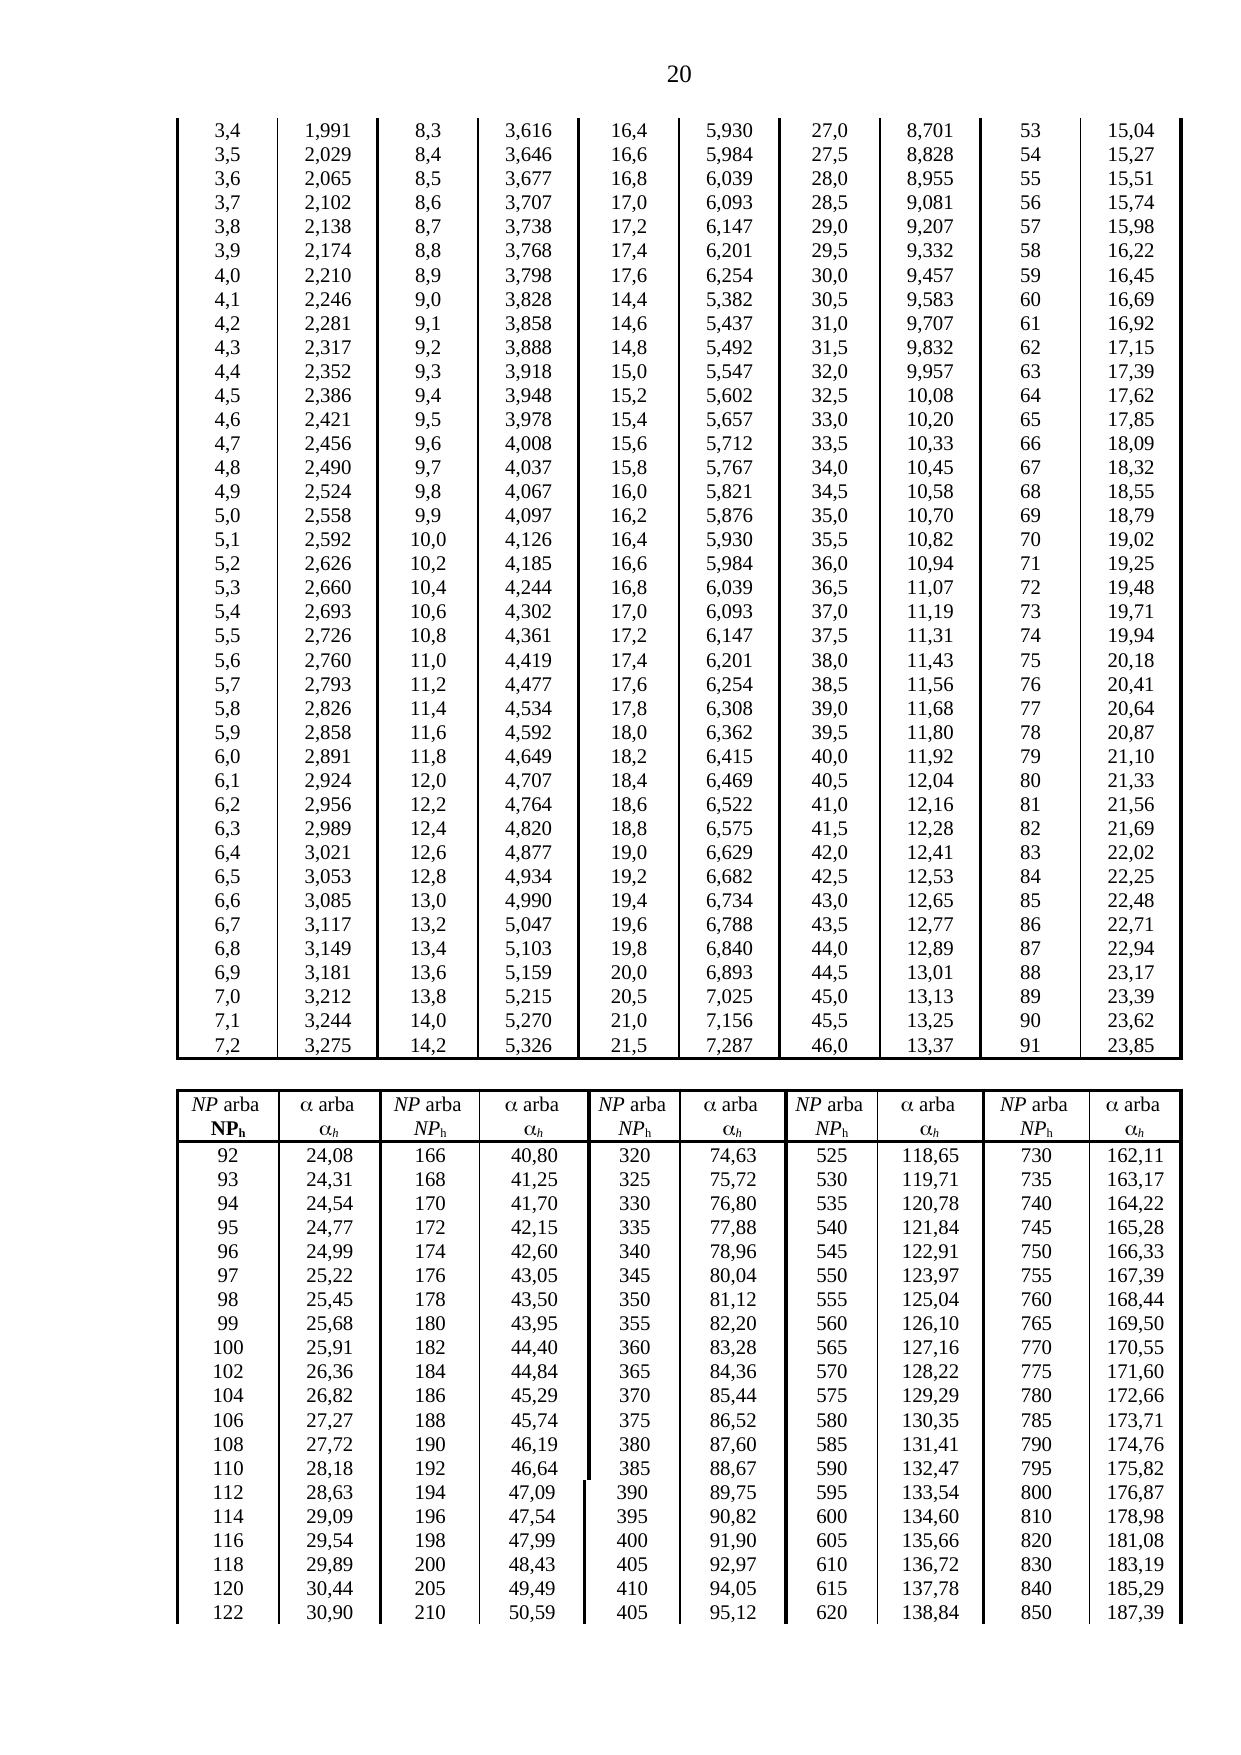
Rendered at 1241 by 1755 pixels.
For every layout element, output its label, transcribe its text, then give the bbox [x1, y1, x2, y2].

table_cell 28,18 [280, 1456, 379, 1480]
table_cell 95,12 [681, 1600, 784, 1624]
table_cell 172 [382, 1215, 479, 1239]
table_cell 19,71 [1081, 599, 1179, 623]
table_cell 134,60 [878, 1504, 982, 1528]
table_cell 8,701 [881, 118, 979, 142]
table_cell 62 [982, 335, 1080, 359]
table_cell 30,0 [781, 263, 879, 287]
table_cell 82,20 [681, 1311, 784, 1335]
table_cell 45,74 [480, 1408, 587, 1432]
table_cell 4,764 [479, 792, 577, 816]
table_cell 5,9 [179, 720, 277, 744]
table_cell 790 [985, 1432, 1089, 1456]
table_cell 4,037 [479, 455, 577, 479]
table_cell 125,04 [878, 1287, 982, 1311]
table_cell 395 [586, 1504, 679, 1528]
table_cell 8,955 [881, 166, 979, 190]
table_cell 81 [982, 792, 1080, 816]
table_cell 16,45 [1081, 263, 1179, 287]
table_cell 64 [982, 383, 1080, 407]
table_cell 6,308 [680, 696, 778, 720]
table_cell 2,760 [278, 648, 376, 672]
table_cell 126,10 [878, 1311, 982, 1335]
table_cell 14,0 [379, 1009, 477, 1032]
table_cell 10,45 [881, 455, 979, 479]
table_cell 81,12 [681, 1287, 784, 1311]
table_cell 184 [382, 1359, 479, 1383]
table_cell 4,9 [179, 479, 277, 503]
table_cell 12,04 [881, 768, 979, 792]
table_cell 18,2 [580, 744, 678, 768]
table_cell 24,99 [280, 1239, 379, 1263]
table_cell 19,6 [580, 912, 678, 936]
table_cell 16,8 [580, 166, 678, 190]
table_cell 12,2 [379, 792, 477, 816]
table_cell 3,5 [179, 142, 277, 166]
table_cell 340 [591, 1239, 679, 1263]
table_cell 15,74 [1081, 190, 1179, 214]
table_cell 5,3 [179, 575, 277, 599]
table_cell 14,8 [580, 335, 678, 359]
table_cell 26,82 [280, 1384, 379, 1407]
table_cell 9,0 [379, 287, 477, 311]
table_cell 42,60 [480, 1239, 587, 1263]
table_cell 11,80 [881, 720, 979, 744]
table_cell 78 [982, 720, 1080, 744]
table_cell 16,6 [580, 551, 678, 575]
table_cell 5,821 [680, 479, 778, 503]
table_cell 186 [382, 1384, 479, 1407]
table_cell 9,081 [881, 190, 979, 214]
table_cell 360 [591, 1335, 679, 1359]
table_cell 600 [788, 1504, 877, 1528]
table_cell 10,2 [379, 551, 477, 575]
table_cell 5,547 [680, 359, 778, 383]
table_cell 16,6 [580, 142, 678, 166]
table_cell 4,877 [479, 840, 577, 864]
table_cell 4,244 [479, 575, 577, 599]
table_cell 3,798 [479, 263, 577, 287]
table_cell 560 [788, 1311, 877, 1335]
table_cell 19,48 [1081, 575, 1179, 599]
table_cell 9,8 [379, 479, 477, 503]
table_cell 116 [179, 1528, 278, 1552]
table_cell 163,17 [1090, 1167, 1179, 1191]
table_cell 123,97 [878, 1263, 982, 1287]
table_cell 2,281 [278, 311, 376, 335]
table_cell 73 [982, 599, 1080, 623]
table_cell 2,626 [278, 551, 376, 575]
table_cell 605 [788, 1528, 877, 1552]
table_cell 192 [382, 1456, 479, 1480]
table_cell 42,0 [781, 840, 879, 864]
table_cell 18,6 [580, 792, 678, 816]
table_cell 6,254 [680, 263, 778, 287]
table_cell 170 [382, 1191, 479, 1215]
table_cell 127,16 [878, 1335, 982, 1359]
table_cell 24,77 [280, 1215, 379, 1239]
table_cell 14,4 [580, 287, 678, 311]
table_cell 6,093 [680, 190, 778, 214]
table_cell 6,522 [680, 792, 778, 816]
table_cell 198 [382, 1528, 479, 1552]
table_cell 3,244 [278, 1009, 376, 1032]
table_cell 5,047 [479, 912, 577, 936]
table_cell 200 [382, 1552, 479, 1576]
table_cell 70 [982, 527, 1080, 551]
table_cell 59 [982, 263, 1080, 287]
table_cell 10,6 [379, 599, 477, 623]
table_cell 5,382 [680, 287, 778, 311]
table_cell 840 [985, 1576, 1089, 1600]
table_cell 29,09 [280, 1504, 379, 1528]
table_cell 17,2 [580, 624, 678, 647]
table_cell 12,4 [379, 816, 477, 840]
table_cell 7,0 [179, 984, 277, 1008]
table_cell 4,2 [179, 311, 277, 335]
table_cell 114 [179, 1504, 278, 1528]
table_cell 13,01 [881, 960, 979, 984]
table_cell 30,90 [280, 1600, 379, 1624]
table_cell 3,768 [479, 239, 577, 262]
table_cell 29,0 [781, 214, 879, 238]
table_cell 3,117 [278, 912, 376, 936]
table_cell 43,50 [480, 1287, 587, 1311]
table_cell 610 [788, 1552, 877, 1576]
table_cell 6,147 [680, 624, 778, 647]
table_cell 2,386 [278, 383, 376, 407]
table_cell 15,4 [580, 407, 678, 431]
table_cell 129,29 [878, 1384, 982, 1407]
table_cell 19,2 [580, 864, 678, 888]
table_cell 525 [788, 1143, 877, 1167]
table_cell 110 [179, 1456, 278, 1480]
table_cell 43,05 [480, 1263, 587, 1287]
table_cell 785 [985, 1408, 1089, 1432]
table_cell 92,97 [681, 1552, 784, 1576]
table_cell 6,682 [680, 864, 778, 888]
table_cell 120,78 [878, 1191, 982, 1215]
table_cell 17,0 [580, 599, 678, 623]
table_cell 11,31 [881, 624, 979, 647]
table_cell 5,159 [479, 960, 577, 984]
table_cell 36,0 [781, 551, 879, 575]
table_cell 9,2 [379, 335, 477, 359]
table_cell 22,25 [1081, 864, 1179, 888]
table_cell 10,8 [379, 624, 477, 647]
table_cell 530 [788, 1167, 877, 1191]
table_cell 90 [982, 1009, 1080, 1032]
table_cell 133,54 [878, 1480, 982, 1504]
table_cell 137,78 [878, 1576, 982, 1600]
table_cell 61 [982, 311, 1080, 335]
table_cell 5,8 [179, 696, 277, 720]
table_cell 9,957 [881, 359, 979, 383]
table_cell 42,5 [781, 864, 879, 888]
table_cell 190 [382, 1432, 479, 1456]
table_cell 196 [382, 1504, 479, 1528]
table_cell 43,5 [781, 912, 879, 936]
table_cell 183,19 [1090, 1552, 1179, 1576]
table_cell 168 [382, 1167, 479, 1191]
table_cell 4,097 [479, 503, 577, 527]
table_cell 12,8 [379, 864, 477, 888]
table_cell 5,4 [179, 599, 277, 623]
table_cell 10,70 [881, 503, 979, 527]
table_cell 12,53 [881, 864, 979, 888]
table_cell 6,039 [680, 166, 778, 190]
table_cell 350 [591, 1287, 679, 1311]
table_cell 13,2 [379, 912, 477, 936]
table_cell 6,5 [179, 864, 277, 888]
table_cell 2,065 [278, 166, 376, 190]
table_cell 8,5 [379, 166, 477, 190]
table_cell 11,4 [379, 696, 477, 720]
table_header a arba ah [1090, 1092, 1179, 1140]
table_cell 410 [586, 1576, 679, 1600]
table_cell 13,25 [881, 1009, 979, 1032]
table_cell 4,067 [479, 479, 577, 503]
table_cell 90,82 [681, 1504, 784, 1528]
table_cell 71 [982, 551, 1080, 575]
table_cell 80 [982, 768, 1080, 792]
table_cell 76 [982, 672, 1080, 696]
table_cell 187,39 [1090, 1600, 1179, 1624]
table_cell 92 [179, 1143, 278, 1167]
table_cell 8,8 [379, 239, 477, 262]
table_cell 50,59 [480, 1600, 583, 1624]
table_cell 96 [179, 1239, 278, 1263]
table_cell 27,27 [280, 1408, 379, 1432]
table_cell 164,22 [1090, 1191, 1179, 1215]
table_cell 10,0 [379, 527, 477, 551]
table_cell 12,89 [881, 936, 979, 960]
table_cell 6,201 [680, 648, 778, 672]
table_cell 47,54 [480, 1504, 583, 1528]
table_header a arba ah [681, 1092, 784, 1140]
table_cell 4,592 [479, 720, 577, 744]
table_cell 33,0 [781, 407, 879, 431]
table_cell 12,0 [379, 768, 477, 792]
table_cell 5,930 [680, 118, 778, 142]
table_cell 83,28 [681, 1335, 784, 1359]
table_cell 86,52 [681, 1408, 784, 1432]
table_cell 9,707 [881, 311, 979, 335]
table_cell 2,592 [278, 527, 376, 551]
table_cell 580 [788, 1408, 877, 1432]
table_cell 19,94 [1081, 624, 1179, 647]
table_cell 3,888 [479, 335, 577, 359]
table_cell 18,32 [1081, 455, 1179, 479]
table_cell 44,0 [781, 936, 879, 960]
table_header NP arba NPh [591, 1092, 679, 1140]
table_cell 3,738 [479, 214, 577, 238]
table_cell 13,13 [881, 984, 979, 1008]
table_cell 6,840 [680, 936, 778, 960]
table_cell 2,352 [278, 359, 376, 383]
table_cell 15,98 [1081, 214, 1179, 238]
table_cell 180 [382, 1311, 479, 1335]
table_cell 9,457 [881, 263, 979, 287]
table_cell 4,5 [179, 383, 277, 407]
table_cell 176,87 [1090, 1480, 1179, 1504]
table_cell 9,4 [379, 383, 477, 407]
table_cell 178,98 [1090, 1504, 1179, 1528]
table_cell 108 [179, 1432, 278, 1456]
table_cell 17,8 [580, 696, 678, 720]
table_cell 79 [982, 744, 1080, 768]
table_cell 15,51 [1081, 166, 1179, 190]
table_cell 194 [382, 1480, 479, 1504]
table_cell 6,093 [680, 599, 778, 623]
table_cell 87,60 [681, 1432, 784, 1456]
table_cell 13,37 [881, 1033, 979, 1057]
table_cell 100 [179, 1335, 278, 1359]
table_cell 5,492 [680, 335, 778, 359]
table_cell 3,085 [278, 888, 376, 912]
table_cell 77 [982, 696, 1080, 720]
table_cell 5,602 [680, 383, 778, 407]
table_cell 182 [382, 1335, 479, 1359]
table_cell 27,72 [280, 1432, 379, 1456]
table_cell 730 [985, 1143, 1089, 1167]
table_cell 43,95 [480, 1311, 587, 1335]
table_cell 19,25 [1081, 551, 1179, 575]
table_cell 535 [788, 1191, 877, 1215]
table_cell 74,63 [681, 1143, 784, 1167]
table_cell 45,0 [781, 984, 879, 1008]
table_cell 28,63 [280, 1480, 379, 1504]
table_cell 6,469 [680, 768, 778, 792]
table_cell 3,212 [278, 984, 376, 1008]
table_cell 44,40 [480, 1335, 587, 1359]
table_cell 17,0 [580, 190, 678, 214]
table_cell 188 [382, 1408, 479, 1432]
table_cell 17,39 [1081, 359, 1179, 383]
table_cell 8,6 [379, 190, 477, 214]
table_cell 10,94 [881, 551, 979, 575]
table_cell 170,55 [1090, 1335, 1179, 1359]
table_cell 15,27 [1081, 142, 1179, 166]
table_cell 9,9 [379, 503, 477, 527]
table_cell 58 [982, 239, 1080, 262]
table_cell 2,858 [278, 720, 376, 744]
table_cell 4,534 [479, 696, 577, 720]
table_cell 104 [179, 1384, 278, 1407]
table_cell 3,707 [479, 190, 577, 214]
table_cell 63 [982, 359, 1080, 383]
table_cell 2,558 [278, 503, 376, 527]
table_cell 122,91 [878, 1239, 982, 1263]
table_cell 400 [586, 1528, 679, 1552]
table_cell 575 [788, 1384, 877, 1407]
table_cell 60 [982, 287, 1080, 311]
table_cell 102 [179, 1359, 278, 1383]
table_cell 12,41 [881, 840, 979, 864]
table_cell 10,33 [881, 431, 979, 455]
table_cell 53 [982, 118, 1080, 142]
table_cell 15,8 [580, 455, 678, 479]
table_cell 9,6 [379, 431, 477, 455]
table_cell 32,0 [781, 359, 879, 383]
table_cell 6,8 [179, 936, 277, 960]
table_cell 3,275 [278, 1033, 376, 1057]
table_cell 13,0 [379, 888, 477, 912]
table_cell 26,36 [280, 1359, 379, 1383]
table_cell 2,138 [278, 214, 376, 238]
table_cell 41,5 [781, 816, 879, 840]
table_cell 80,04 [681, 1263, 784, 1287]
table_cell 735 [985, 1167, 1089, 1191]
table_cell 55 [982, 166, 1080, 190]
table_cell 89 [982, 984, 1080, 1008]
table_cell 106 [179, 1408, 278, 1432]
table_cell 6,788 [680, 912, 778, 936]
table_cell 68 [982, 479, 1080, 503]
table_cell 6,039 [680, 575, 778, 599]
table_cell 4,361 [479, 624, 577, 647]
table_cell 19,02 [1081, 527, 1179, 551]
table_cell 6,9 [179, 960, 277, 984]
table_cell 122 [179, 1600, 278, 1624]
table_cell 11,56 [881, 672, 979, 696]
table_cell 29,89 [280, 1552, 379, 1576]
table_cell 6,4 [179, 840, 277, 864]
table_cell 56 [982, 190, 1080, 214]
table_cell 175,82 [1090, 1456, 1179, 1480]
table_cell 6,0 [179, 744, 277, 768]
table_cell 15,0 [580, 359, 678, 383]
table_cell 10,08 [881, 383, 979, 407]
table_cell 136,72 [878, 1552, 982, 1576]
table_cell 14,6 [580, 311, 678, 335]
table_cell 16,8 [580, 575, 678, 599]
table_cell 131,41 [878, 1432, 982, 1456]
table_cell 138,84 [878, 1600, 982, 1624]
table_cell 2,210 [278, 263, 376, 287]
table_cell 3,918 [479, 359, 577, 383]
table_cell 39,0 [781, 696, 879, 720]
table_cell 8,7 [379, 214, 477, 238]
table_cell 28,5 [781, 190, 879, 214]
table_cell 6,6 [179, 888, 277, 912]
table_cell 8,9 [379, 263, 477, 287]
table_cell 46,64 [480, 1456, 587, 1480]
table_cell 2,726 [278, 624, 376, 647]
table_cell 119,71 [878, 1167, 982, 1191]
table_cell 9,1 [379, 311, 477, 335]
table_cell 33,5 [781, 431, 879, 455]
table_cell 12,28 [881, 816, 979, 840]
table_cell 5,984 [680, 551, 778, 575]
table_cell 590 [788, 1456, 877, 1480]
table_cell 23,85 [1081, 1033, 1179, 1057]
table_cell 365 [591, 1359, 679, 1383]
table_cell 830 [985, 1552, 1089, 1576]
table_cell 2,490 [278, 455, 376, 479]
table_cell 3,646 [479, 142, 577, 166]
table_cell 4,934 [479, 864, 577, 888]
table_cell 25,45 [280, 1287, 379, 1311]
table_cell 4,8 [179, 455, 277, 479]
table_cell 47,99 [480, 1528, 583, 1552]
table_cell 2,956 [278, 792, 376, 816]
table_cell 12,6 [379, 840, 477, 864]
table_cell 6,2 [179, 792, 277, 816]
table_cell 24,08 [280, 1143, 379, 1167]
table_cell 2,174 [278, 239, 376, 262]
table_cell 25,22 [280, 1263, 379, 1287]
table_cell 5,7 [179, 672, 277, 696]
table_cell 11,2 [379, 672, 477, 696]
table_cell 7,287 [680, 1033, 778, 1057]
table_cell 355 [591, 1311, 679, 1335]
table_cell 540 [788, 1215, 877, 1239]
table_cell 45,29 [480, 1384, 587, 1407]
table_cell 2,524 [278, 479, 376, 503]
table_cell 6,362 [680, 720, 778, 744]
table_cell 2,246 [278, 287, 376, 311]
table_cell 89,75 [681, 1480, 784, 1504]
table_cell 178 [382, 1287, 479, 1311]
table_cell 15,2 [580, 383, 678, 407]
table_cell 88,67 [681, 1456, 784, 1480]
table_cell 3,149 [278, 936, 376, 960]
table_cell 67 [982, 455, 1080, 479]
table_header NP arba NPh [985, 1092, 1089, 1140]
table_cell 3,181 [278, 960, 376, 984]
table_cell 6,1 [179, 768, 277, 792]
table_cell 76,80 [681, 1191, 784, 1215]
table_cell 320 [591, 1143, 679, 1167]
table_cell 98 [179, 1287, 278, 1311]
table_cell 5,657 [680, 407, 778, 431]
table_cell 405 [586, 1600, 679, 1624]
table_cell 15,04 [1081, 118, 1179, 142]
table_cell 11,6 [379, 720, 477, 744]
table_cell 21,10 [1081, 744, 1179, 768]
table_cell 43,0 [781, 888, 879, 912]
table_cell 810 [985, 1504, 1089, 1528]
table_cell 6,3 [179, 816, 277, 840]
table_cell 5,103 [479, 936, 577, 960]
table_cell 5,437 [680, 311, 778, 335]
table_cell 27,0 [781, 118, 879, 142]
table_cell 46,0 [781, 1033, 879, 1057]
table_cell 88 [982, 960, 1080, 984]
table_cell 82 [982, 816, 1080, 840]
table_cell 3,6 [179, 166, 277, 190]
table_cell 4,477 [479, 672, 577, 696]
table_cell 41,25 [480, 1167, 587, 1191]
table_cell 2,924 [278, 768, 376, 792]
table_cell 2,317 [278, 335, 376, 359]
table_cell 10,58 [881, 479, 979, 503]
table_cell 16,4 [580, 527, 678, 551]
table_cell 10,20 [881, 407, 979, 431]
table_cell 7,156 [680, 1009, 778, 1032]
table_cell 4,990 [479, 888, 577, 912]
table_cell 745 [985, 1215, 1089, 1239]
table_cell 46,19 [480, 1432, 587, 1456]
table_cell 174,76 [1090, 1432, 1179, 1456]
table_cell 41,70 [480, 1191, 587, 1215]
table_cell 9,332 [881, 239, 979, 262]
table_cell 35,0 [781, 503, 879, 527]
table_cell 37,0 [781, 599, 879, 623]
table_cell 5,6 [179, 648, 277, 672]
table_cell 16,0 [580, 479, 678, 503]
table_cell 3,9 [179, 239, 277, 262]
table_cell 172,66 [1090, 1384, 1179, 1407]
table_cell 91,90 [681, 1528, 784, 1552]
table_cell 30,5 [781, 287, 879, 311]
table_cell 5,712 [680, 431, 778, 455]
table_cell 4,1 [179, 287, 277, 311]
table_cell 39,5 [781, 720, 879, 744]
table_cell 112 [179, 1480, 278, 1504]
table_cell 6,7 [179, 912, 277, 936]
table_cell 7,2 [179, 1033, 277, 1057]
table_cell 4,126 [479, 527, 577, 551]
table_header a arba ah [280, 1092, 379, 1140]
table_cell 20,87 [1081, 720, 1179, 744]
table_cell 11,8 [379, 744, 477, 768]
table_cell 4,302 [479, 599, 577, 623]
table_cell 85,44 [681, 1384, 784, 1407]
table_cell 9,583 [881, 287, 979, 311]
table_cell 3,616 [479, 118, 577, 142]
table_cell 780 [985, 1384, 1089, 1407]
table_cell 16,92 [1081, 311, 1179, 335]
table_cell 34,5 [781, 479, 879, 503]
table_cell 19,4 [580, 888, 678, 912]
table_cell 620 [788, 1600, 877, 1624]
table_cell 2,891 [278, 744, 376, 768]
table_cell 85 [982, 888, 1080, 912]
table_header NP arba NPh [788, 1092, 877, 1140]
table_cell 380 [591, 1432, 679, 1456]
table_cell 16,4 [580, 118, 678, 142]
table_cell 29,5 [781, 239, 879, 262]
table_cell 405 [586, 1552, 679, 1576]
table_cell 77,88 [681, 1215, 784, 1239]
table_cell 21,56 [1081, 792, 1179, 816]
table_cell 5,984 [680, 142, 778, 166]
table_cell 19,0 [580, 840, 678, 864]
table_cell 6,201 [680, 239, 778, 262]
table_cell 75,72 [681, 1167, 784, 1191]
table_cell 7,1 [179, 1009, 277, 1032]
table_cell 18,0 [580, 720, 678, 744]
table_cell 22,94 [1081, 936, 1179, 960]
table_cell 120 [179, 1576, 278, 1600]
table_cell 20,18 [1081, 648, 1179, 672]
table_cell 22,71 [1081, 912, 1179, 936]
table_cell 850 [985, 1600, 1089, 1624]
table_cell 4,419 [479, 648, 577, 672]
table_cell 97 [179, 1263, 278, 1287]
table_cell 87 [982, 936, 1080, 960]
table_cell 94 [179, 1191, 278, 1215]
table_cell 3,4 [179, 118, 277, 142]
table_cell 32,5 [781, 383, 879, 407]
table_cell 2,421 [278, 407, 376, 431]
table_cell 2,029 [278, 142, 376, 166]
table_cell 65 [982, 407, 1080, 431]
table_cell 770 [985, 1335, 1089, 1359]
table_cell 173,71 [1090, 1408, 1179, 1432]
table_cell 75 [982, 648, 1080, 672]
table_cell 375 [591, 1408, 679, 1432]
table_cell 34,0 [781, 455, 879, 479]
table_cell 800 [985, 1480, 1089, 1504]
table_cell 335 [591, 1215, 679, 1239]
table_cell 795 [985, 1456, 1089, 1480]
table_cell 93 [179, 1167, 278, 1191]
table_cell 9,3 [379, 359, 477, 383]
table_cell 21,33 [1081, 768, 1179, 792]
table_cell 760 [985, 1287, 1089, 1311]
table_cell 48,43 [480, 1552, 583, 1576]
table_cell 5,2 [179, 551, 277, 575]
table_cell 3,858 [479, 311, 577, 335]
table_cell 2,793 [278, 672, 376, 696]
table_cell 20,5 [580, 984, 678, 1008]
table_cell 555 [788, 1287, 877, 1311]
table_cell 38,0 [781, 648, 879, 672]
table_cell 12,65 [881, 888, 979, 912]
table_cell 17,4 [580, 239, 678, 262]
table_cell 13,6 [379, 960, 477, 984]
table_cell 45,5 [781, 1009, 879, 1032]
table_cell 15,6 [580, 431, 678, 455]
table_cell 181,08 [1090, 1528, 1179, 1552]
table_cell 11,68 [881, 696, 979, 720]
table_cell 16,69 [1081, 287, 1179, 311]
table_cell 18,8 [580, 816, 678, 840]
table_cell 19,8 [580, 936, 678, 960]
table_cell 210 [382, 1600, 479, 1624]
table_cell 13,4 [379, 936, 477, 960]
table_cell 13,8 [379, 984, 477, 1008]
table_cell 18,4 [580, 768, 678, 792]
table_cell 4,707 [479, 768, 577, 792]
table_cell 31,0 [781, 311, 879, 335]
table_cell 83 [982, 840, 1080, 864]
table_cell 171,60 [1090, 1359, 1179, 1383]
table_cell 41,0 [781, 792, 879, 816]
table_cell 176 [382, 1263, 479, 1287]
table_cell 3,7 [179, 190, 277, 214]
table_cell 66 [982, 431, 1080, 455]
table_cell 595 [788, 1480, 877, 1504]
table_cell 23,62 [1081, 1009, 1179, 1032]
table_header a arba ah [878, 1092, 982, 1140]
table_cell 2,693 [278, 599, 376, 623]
table_cell 91 [982, 1033, 1080, 1057]
table_cell 775 [985, 1359, 1089, 1383]
table_cell 40,80 [480, 1143, 587, 1167]
table_cell 6,893 [680, 960, 778, 984]
table_cell 11,43 [881, 648, 979, 672]
table_cell 205 [382, 1576, 479, 1600]
table_cell 17,2 [580, 214, 678, 238]
table_cell 99 [179, 1311, 278, 1335]
table_cell 174 [382, 1239, 479, 1263]
table_cell 3,948 [479, 383, 577, 407]
table_cell 5,215 [479, 984, 577, 1008]
table_cell 4,649 [479, 744, 577, 768]
table_cell 42,15 [480, 1215, 587, 1239]
table_cell 118,65 [878, 1143, 982, 1167]
table_cell 17,6 [580, 263, 678, 287]
table_cell 128,22 [878, 1359, 982, 1383]
table_cell 5,876 [680, 503, 778, 527]
table_cell 7,025 [680, 984, 778, 1008]
table_cell 16,2 [580, 503, 678, 527]
table_cell 10,4 [379, 575, 477, 599]
table_cell 2,989 [278, 816, 376, 840]
table_cell 84,36 [681, 1359, 784, 1383]
table_cell 6,415 [680, 744, 778, 768]
table_cell 27,5 [781, 142, 879, 166]
table_cell 94,05 [681, 1576, 784, 1600]
table_cell 29,54 [280, 1528, 379, 1552]
table_cell 72 [982, 575, 1080, 599]
table_cell 54 [982, 142, 1080, 166]
table_cell 755 [985, 1263, 1089, 1287]
table_cell 6,734 [680, 888, 778, 912]
table_cell 5,1 [179, 527, 277, 551]
table_cell 11,07 [881, 575, 979, 599]
table_cell 5,326 [479, 1033, 577, 1057]
table_cell 1,991 [278, 118, 376, 142]
table_cell 4,3 [179, 335, 277, 359]
table_cell 330 [591, 1191, 679, 1215]
table_cell 4,0 [179, 263, 277, 287]
table_cell 545 [788, 1239, 877, 1263]
table_cell 5,930 [680, 527, 778, 551]
table_cell 3,053 [278, 864, 376, 888]
table_cell 47,09 [480, 1480, 583, 1504]
table_cell 20,41 [1081, 672, 1179, 696]
table_cell 565 [788, 1335, 877, 1359]
table_cell 10,82 [881, 527, 979, 551]
table_cell 3,021 [278, 840, 376, 864]
table_cell 585 [788, 1432, 877, 1456]
table_cell 5,270 [479, 1009, 577, 1032]
table_cell 4,4 [179, 359, 277, 383]
table_cell 20,64 [1081, 696, 1179, 720]
table_cell 166,33 [1090, 1239, 1179, 1263]
table_cell 165,28 [1090, 1215, 1179, 1239]
table_cell 3,677 [479, 166, 577, 190]
table_cell 345 [591, 1263, 679, 1287]
table_cell 17,6 [580, 672, 678, 696]
table_cell 130,35 [878, 1408, 982, 1432]
table_cell 22,02 [1081, 840, 1179, 864]
table_cell 38,5 [781, 672, 879, 696]
table_cell 21,5 [580, 1033, 678, 1057]
table_header a arba ah [480, 1092, 587, 1140]
table_cell 550 [788, 1263, 877, 1287]
table_cell 9,7 [379, 455, 477, 479]
table_cell 95 [179, 1215, 278, 1239]
table_cell 740 [985, 1191, 1089, 1215]
table_cell 6,575 [680, 816, 778, 840]
table_cell 21,69 [1081, 816, 1179, 840]
table_cell 167,39 [1090, 1263, 1179, 1287]
table_cell 6,254 [680, 672, 778, 696]
table_cell 14,2 [379, 1033, 477, 1057]
table_cell 40,0 [781, 744, 879, 768]
table_cell 20,0 [580, 960, 678, 984]
table_cell 30,44 [280, 1576, 379, 1600]
table_cell 5,5 [179, 624, 277, 647]
table_cell 12,16 [881, 792, 979, 816]
table_cell 36,5 [781, 575, 879, 599]
table_cell 750 [985, 1239, 1089, 1263]
table_cell 3,8 [179, 214, 277, 238]
table_cell 8,4 [379, 142, 477, 166]
table_cell 5,767 [680, 455, 778, 479]
table_cell 6,629 [680, 840, 778, 864]
table_cell 118 [179, 1552, 278, 1576]
table_cell 9,5 [379, 407, 477, 431]
table_cell 40,5 [781, 768, 879, 792]
table_cell 11,92 [881, 744, 979, 768]
table_cell 2,660 [278, 575, 376, 599]
table_cell 21,0 [580, 1009, 678, 1032]
table_cell 4,6 [179, 407, 277, 431]
table_cell 25,91 [280, 1335, 379, 1359]
table_cell 22,48 [1081, 888, 1179, 912]
table_cell 9,207 [881, 214, 979, 238]
table_cell 3,978 [479, 407, 577, 431]
table_cell 185,29 [1090, 1576, 1179, 1600]
table_cell 3,828 [479, 287, 577, 311]
table_cell 166 [382, 1143, 479, 1167]
table_cell 23,39 [1081, 984, 1179, 1008]
table_cell 4,820 [479, 816, 577, 840]
table_cell 35,5 [781, 527, 879, 551]
table_cell 16,22 [1081, 239, 1179, 262]
table_cell 765 [985, 1311, 1089, 1335]
table_cell 4,008 [479, 431, 577, 455]
table_cell 37,5 [781, 624, 879, 647]
table_cell 2,826 [278, 696, 376, 720]
table_cell 25,68 [280, 1311, 379, 1335]
table_cell 6,147 [680, 214, 778, 238]
table_cell 2,456 [278, 431, 376, 455]
table_cell 18,09 [1081, 431, 1179, 455]
table_cell 8,3 [379, 118, 477, 142]
table_cell 31,5 [781, 335, 879, 359]
table_header NP arba NPh [382, 1092, 479, 1140]
table_cell 11,19 [881, 599, 979, 623]
table_cell 18,55 [1081, 479, 1179, 503]
table_cell 78,96 [681, 1239, 784, 1263]
table_cell 69 [982, 503, 1080, 527]
table_cell 325 [591, 1167, 679, 1191]
table_header NP arba NPh [179, 1092, 278, 1140]
table_cell 370 [591, 1384, 679, 1407]
table_cell 162,11 [1090, 1143, 1179, 1167]
table_cell 4,7 [179, 431, 277, 455]
table_cell 17,85 [1081, 407, 1179, 431]
table_cell 121,84 [878, 1215, 982, 1239]
table_cell 84 [982, 864, 1080, 888]
table_cell 8,828 [881, 142, 979, 166]
table_cell 44,5 [781, 960, 879, 984]
table_cell 18,79 [1081, 503, 1179, 527]
table_cell 86 [982, 912, 1080, 936]
table_cell 132,47 [878, 1456, 982, 1480]
table_cell 168,44 169,50 [1090, 1287, 1179, 1335]
table_cell 17,4 [580, 648, 678, 672]
table_cell 615 [788, 1576, 877, 1600]
table_cell 24,31 [280, 1167, 379, 1191]
table_cell 23,17 [1081, 960, 1179, 984]
table_cell 9,832 [881, 335, 979, 359]
table_cell 74 [982, 624, 1080, 647]
table_cell 57 [982, 214, 1080, 238]
table_cell 24,54 [280, 1191, 379, 1215]
table_cell 49,49 [480, 1576, 583, 1600]
table_cell 28,0 [781, 166, 879, 190]
table_cell 17,62 [1081, 383, 1179, 407]
table_cell 570 [788, 1359, 877, 1383]
table_cell 4,185 [479, 551, 577, 575]
table_cell 11,0 [379, 648, 477, 672]
table_cell 385 [591, 1456, 679, 1480]
table_cell 44,84 [480, 1359, 587, 1383]
table_cell 390 [586, 1480, 679, 1504]
table_cell 820 [985, 1528, 1089, 1552]
table_cell 17,15 [1081, 335, 1179, 359]
table_cell 2,102 [278, 190, 376, 214]
table_cell 12,77 [881, 912, 979, 936]
table_cell 5,0 [179, 503, 277, 527]
table_cell 135,66 [878, 1528, 982, 1552]
